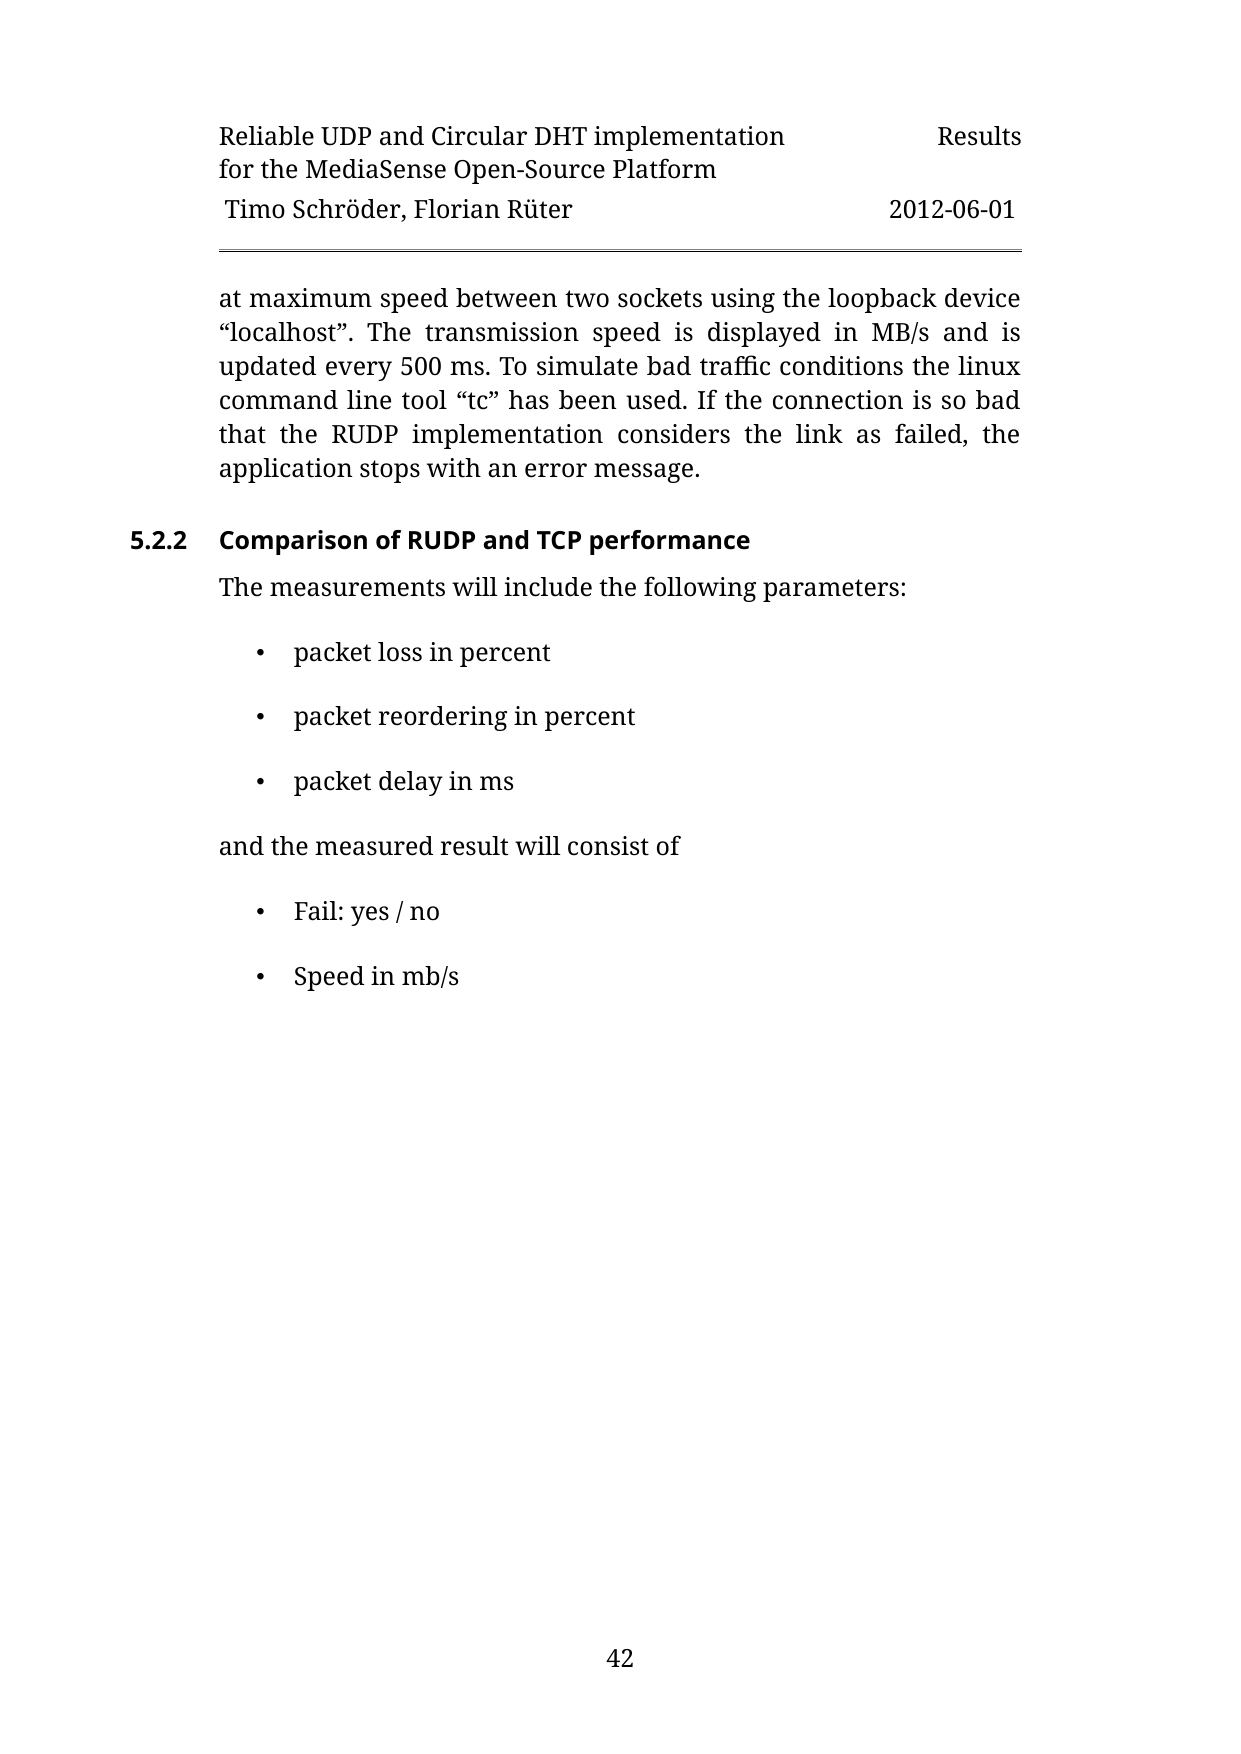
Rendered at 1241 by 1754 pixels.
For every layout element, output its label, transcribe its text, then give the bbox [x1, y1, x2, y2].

text at maximum speed between two sockets using the loopback device “localhost”. The transmission speed is displayed in MB/s and is updated every 500 ms. To simulate bad traffic conditions the linux command line tool “tc” has been used. If the connection is so bad that the RUDP implementation considers the link as failed, the application stops with an error message. [218, 281, 1022, 485]
text The measurements will include the following parameters: [218, 569, 1022, 603]
subtitle Comparison of RUDP and TCP performance [130, 522, 1022, 556]
list packet reordering in percent [256, 699, 1022, 733]
list packet delay in ms [256, 764, 1022, 798]
list packet loss in percent [256, 634, 1022, 668]
list Fail: yes / no [256, 893, 1022, 927]
text and the measured result will consist of [218, 828, 1022, 863]
list Speed in mb/s [256, 958, 1022, 992]
